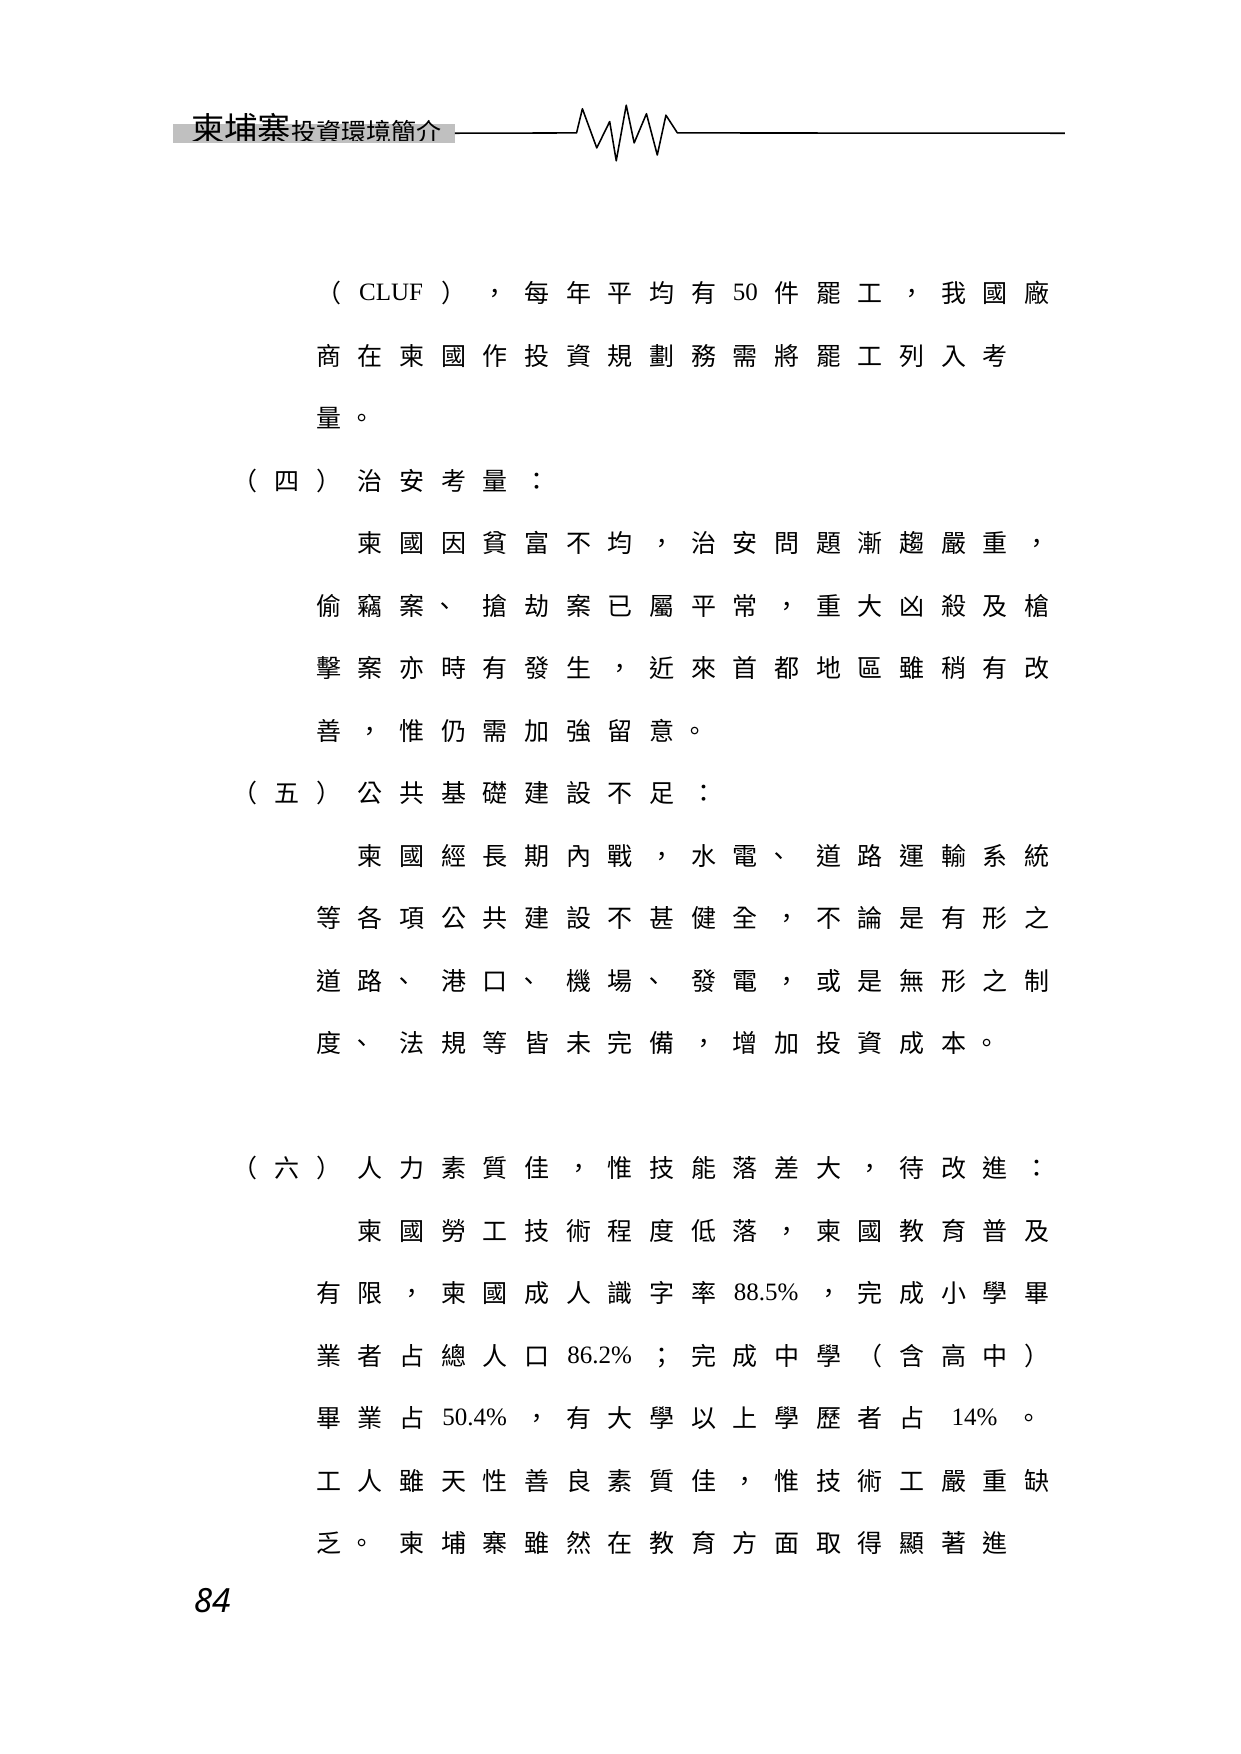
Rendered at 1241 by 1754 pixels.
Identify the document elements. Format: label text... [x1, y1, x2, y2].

text 柬國經長期內戰，水電、道路運輸系統等各項公共建設不甚健全，不論是有形之道路、港口、機場、發電，或是無形之制度、法規等皆未完備，增加投資成本。 [281, 813, 1058, 1063]
text （四）治安考量： [207, 438, 1058, 500]
text 柬國因貧富不均，治安問題漸趨嚴重，偷竊案、搶劫案已屬平常，重大凶殺及槍擊案亦時有發生，近來首都地區雖稍有改善，惟仍需加強留意。 [281, 500, 1058, 750]
text 柬國勞工技術程度低落，柬國教育普及有限，柬國成人識字率88.5%，完成小學畢業者占總人口86.2%；完成中學（含高中）畢業占50.4%，有大學以上學歷者占14%。工人雖天性善良素質佳，惟技術工嚴重缺乏。柬埔寨雖然在教育方面取得顯著進 [281, 1188, 1058, 1563]
text （五）公共基礎建設不足： [207, 750, 1058, 813]
text （六）人力素質佳，惟技能落差大，待改進： [207, 1125, 1058, 1188]
text （CLUF），每年平均有50件罷工，我國廠商在柬國作投資規劃務需將罷工列入考量。 [281, 250, 1058, 438]
